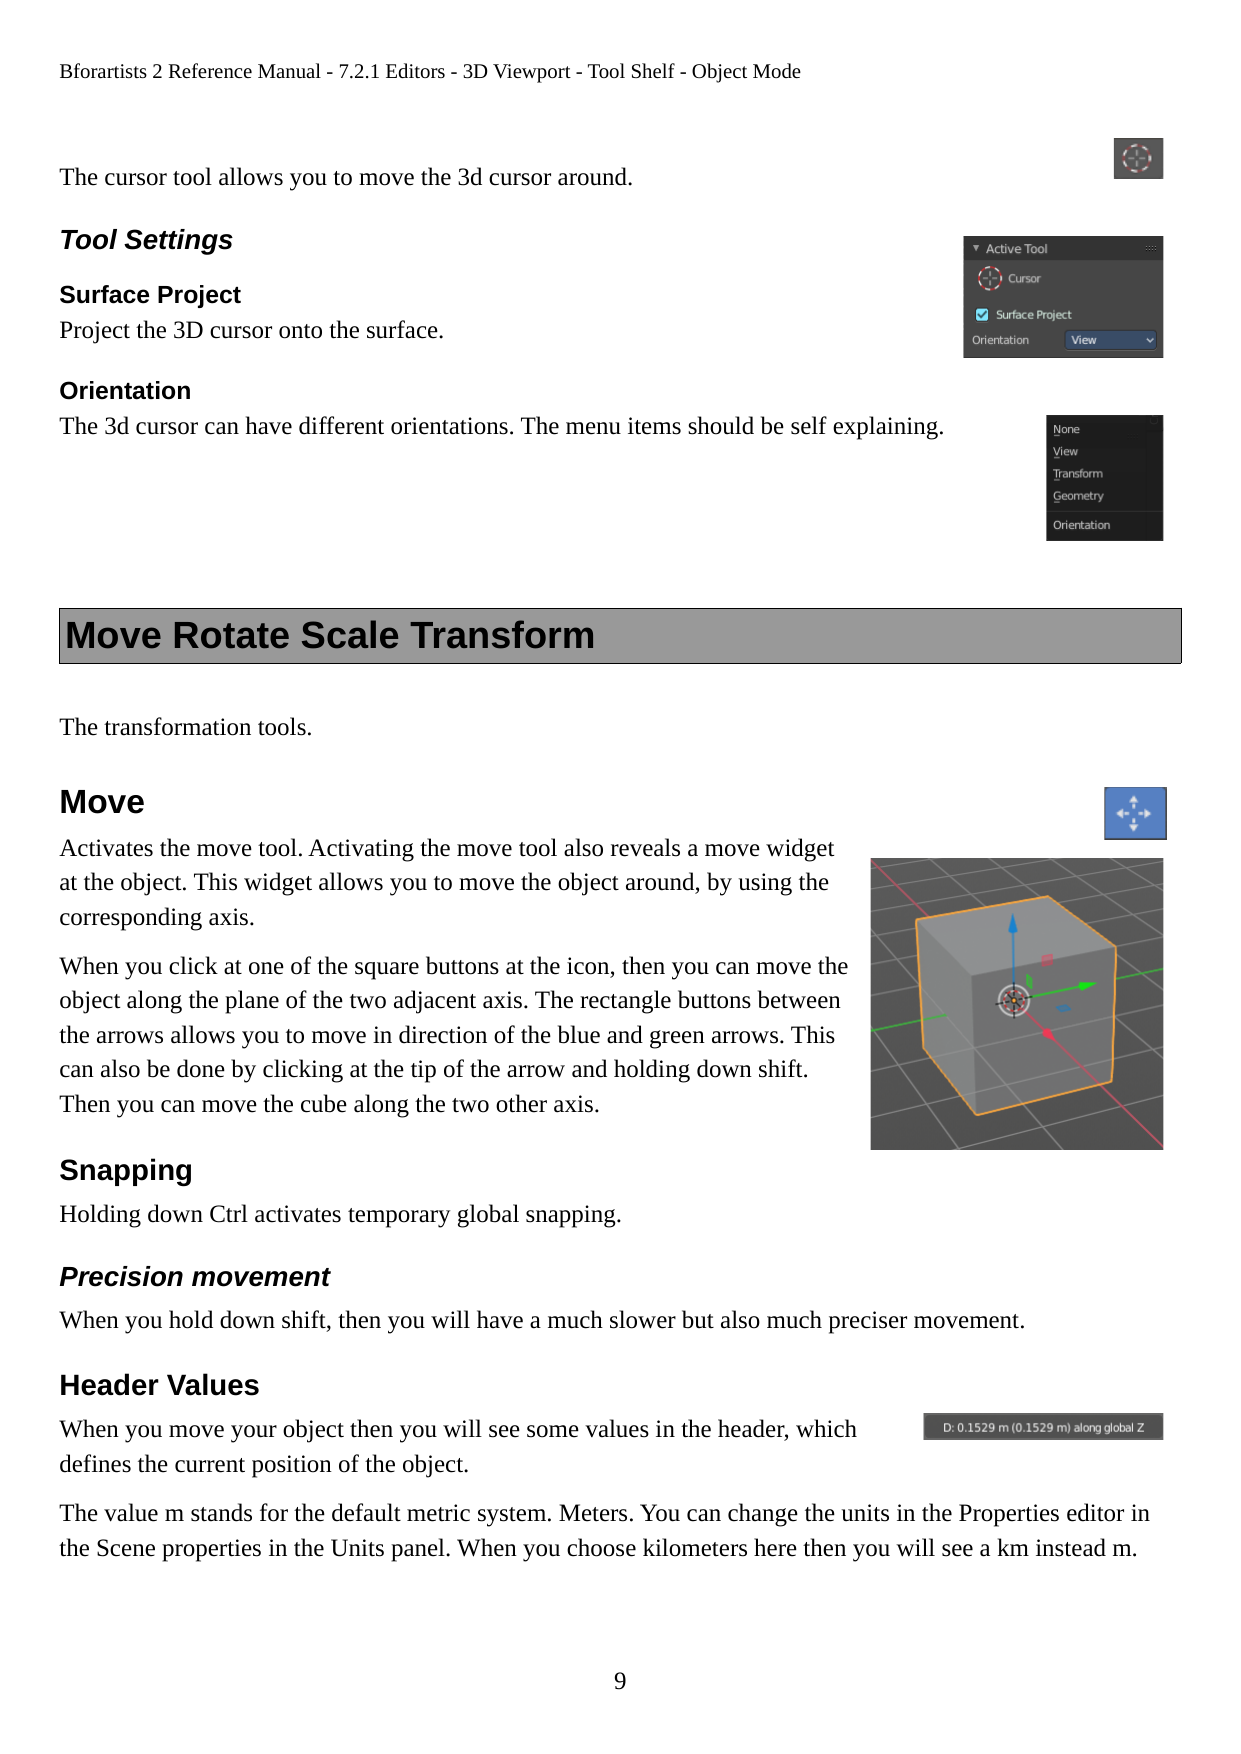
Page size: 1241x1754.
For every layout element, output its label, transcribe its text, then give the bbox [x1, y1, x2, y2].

subtitle Surface Project [59, 280, 963, 309]
subtitle Tool Settings [59, 223, 1181, 255]
picture [870, 858, 1164, 1150]
text Activates the move tool. Activating the move tool also reveals a move widget at the object. This widget allows you to move the object around, by using the corresponding axis. [59, 833, 1181, 931]
subtitle Precision movement [59, 1260, 1181, 1292]
text The transformation tools. [59, 712, 1181, 741]
text The value m stands for the default metric system. Meters. You can change the units in the Properties editor in the Scene properties in the Units panel. When you choose kilometers here then you will see a km instead m. [59, 1498, 1181, 1561]
text When you move your object then you will see some values in the header, which defines the current position of the object. [59, 1414, 1181, 1478]
text Holding down Ctrl activates temporary global snapping. [59, 1199, 1181, 1227]
picture [963, 236, 1164, 358]
text When you click at one of the square buttons at the icon, then you can move the object along the plane of the two adjacent axis. The rectangle buttons between the arrows allows you to move in direction of the blue and green arrows. This can also be done by clicking at the tip of the arrow and holding down shift. Then you can move the cube along the two other axis. [59, 951, 870, 1118]
table_header Move Rotate Scale Transform [60, 609, 1181, 663]
picture [1104, 787, 1167, 840]
text The 3d cursor can have different orientations. The menu items should be self explaining. [59, 411, 1181, 440]
text The cursor tool allows you to move the 3d cursor around. [59, 162, 1181, 190]
subtitle Snapping [59, 1152, 1181, 1186]
subtitle Move [59, 782, 1181, 820]
text When you hold down shift, then you will have a much slower but also much preciser movement. [59, 1305, 1181, 1333]
subtitle [1164, 280, 1181, 309]
picture [923, 1413, 1164, 1440]
picture [1046, 415, 1164, 541]
picture [1113, 138, 1164, 179]
text Project the 3D cursor onto the surface. [59, 315, 963, 344]
subtitle Header Values [59, 1368, 1181, 1402]
subtitle Orientation [59, 376, 1181, 405]
